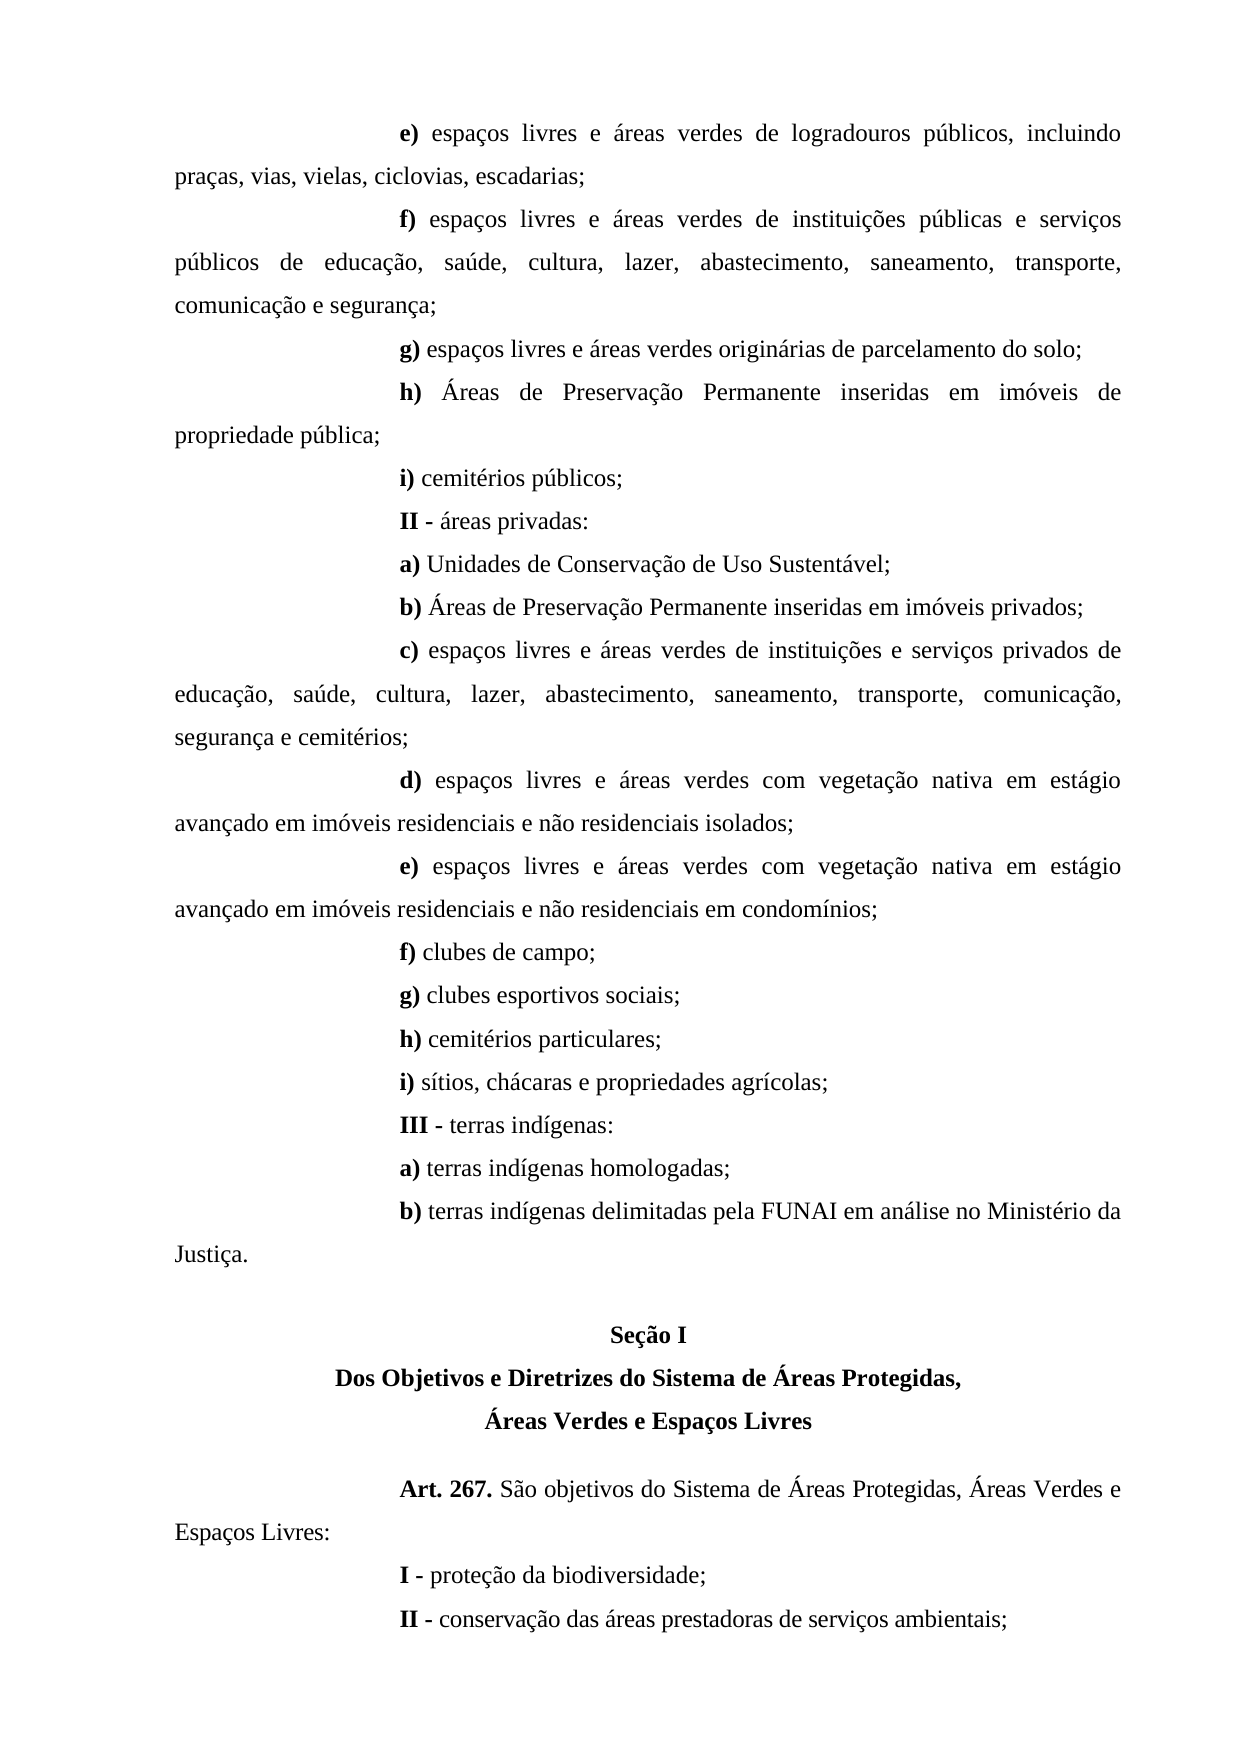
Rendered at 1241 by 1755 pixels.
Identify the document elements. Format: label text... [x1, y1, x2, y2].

text II - áreas privadas: [174, 506, 1122, 535]
text i) cemitérios públicos; [174, 463, 1122, 492]
text I - proteção da biodiversidade; [174, 1561, 1122, 1589]
text g) espaços livres e áreas verdes originárias de parcelamento do solo; [174, 334, 1122, 362]
text h) cemitérios particulares; [174, 1024, 1122, 1052]
text II - conservação das áreas prestadoras de serviços ambientais; [174, 1604, 1122, 1632]
text III - terras indígenas: [174, 1110, 1122, 1139]
text f) espaços livres e áreas verdes de instituições públicas e serviços públicos de educação, saúde, cultura, lazer, abastecimento, saneamento, transporte, comunicação e segurança; [174, 204, 1122, 319]
text d) espaços livres e áreas verdes com vegetação nativa em estágio avançado em imóveis residenciais e não residenciais isolados; [174, 765, 1122, 837]
text Dos Objetivos e Diretrizes do Sistema de Áreas Protegidas, [174, 1363, 1122, 1392]
text e) espaços livres e áreas verdes com vegetação nativa em estágio avançado em imóveis residenciais e não residenciais em condomínios; [174, 851, 1122, 923]
text Áreas Verdes e Espaços Livres [174, 1406, 1122, 1435]
text a) terras indígenas homologadas; [174, 1153, 1122, 1182]
text b) terras indígenas delimitadas pela FUNAI em análise no Ministério da Justiça. [174, 1196, 1122, 1268]
text i) sítios, chácaras e propriedades agrícolas; [174, 1067, 1122, 1096]
text c) espaços livres e áreas verdes de instituições e serviços privados de educação, saúde, cultura, lazer, abastecimento, saneamento, transporte, comunicação, segurança e cemitérios; [174, 636, 1122, 751]
text g) clubes esportivos sociais; [174, 981, 1122, 1009]
text a) Unidades de Conservação de Uso Sustentável; [174, 549, 1122, 578]
text b) Áreas de Preservação Permanente inseridas em imóveis privados; [174, 592, 1122, 621]
text e) espaços livres e áreas verdes de logradouros públicos, incluindo praças, vias, vielas, ciclovias, escadarias; [174, 118, 1122, 190]
text Art. 267. São objetivos do Sistema de Áreas Protegidas, Áreas Verdes e Espaços Livres: [174, 1474, 1122, 1546]
text h) Áreas de Preservação Permanente inseridas em imóveis de propriedade pública; [174, 377, 1122, 449]
text Seção I [174, 1320, 1122, 1349]
text f) clubes de campo; [174, 937, 1122, 966]
